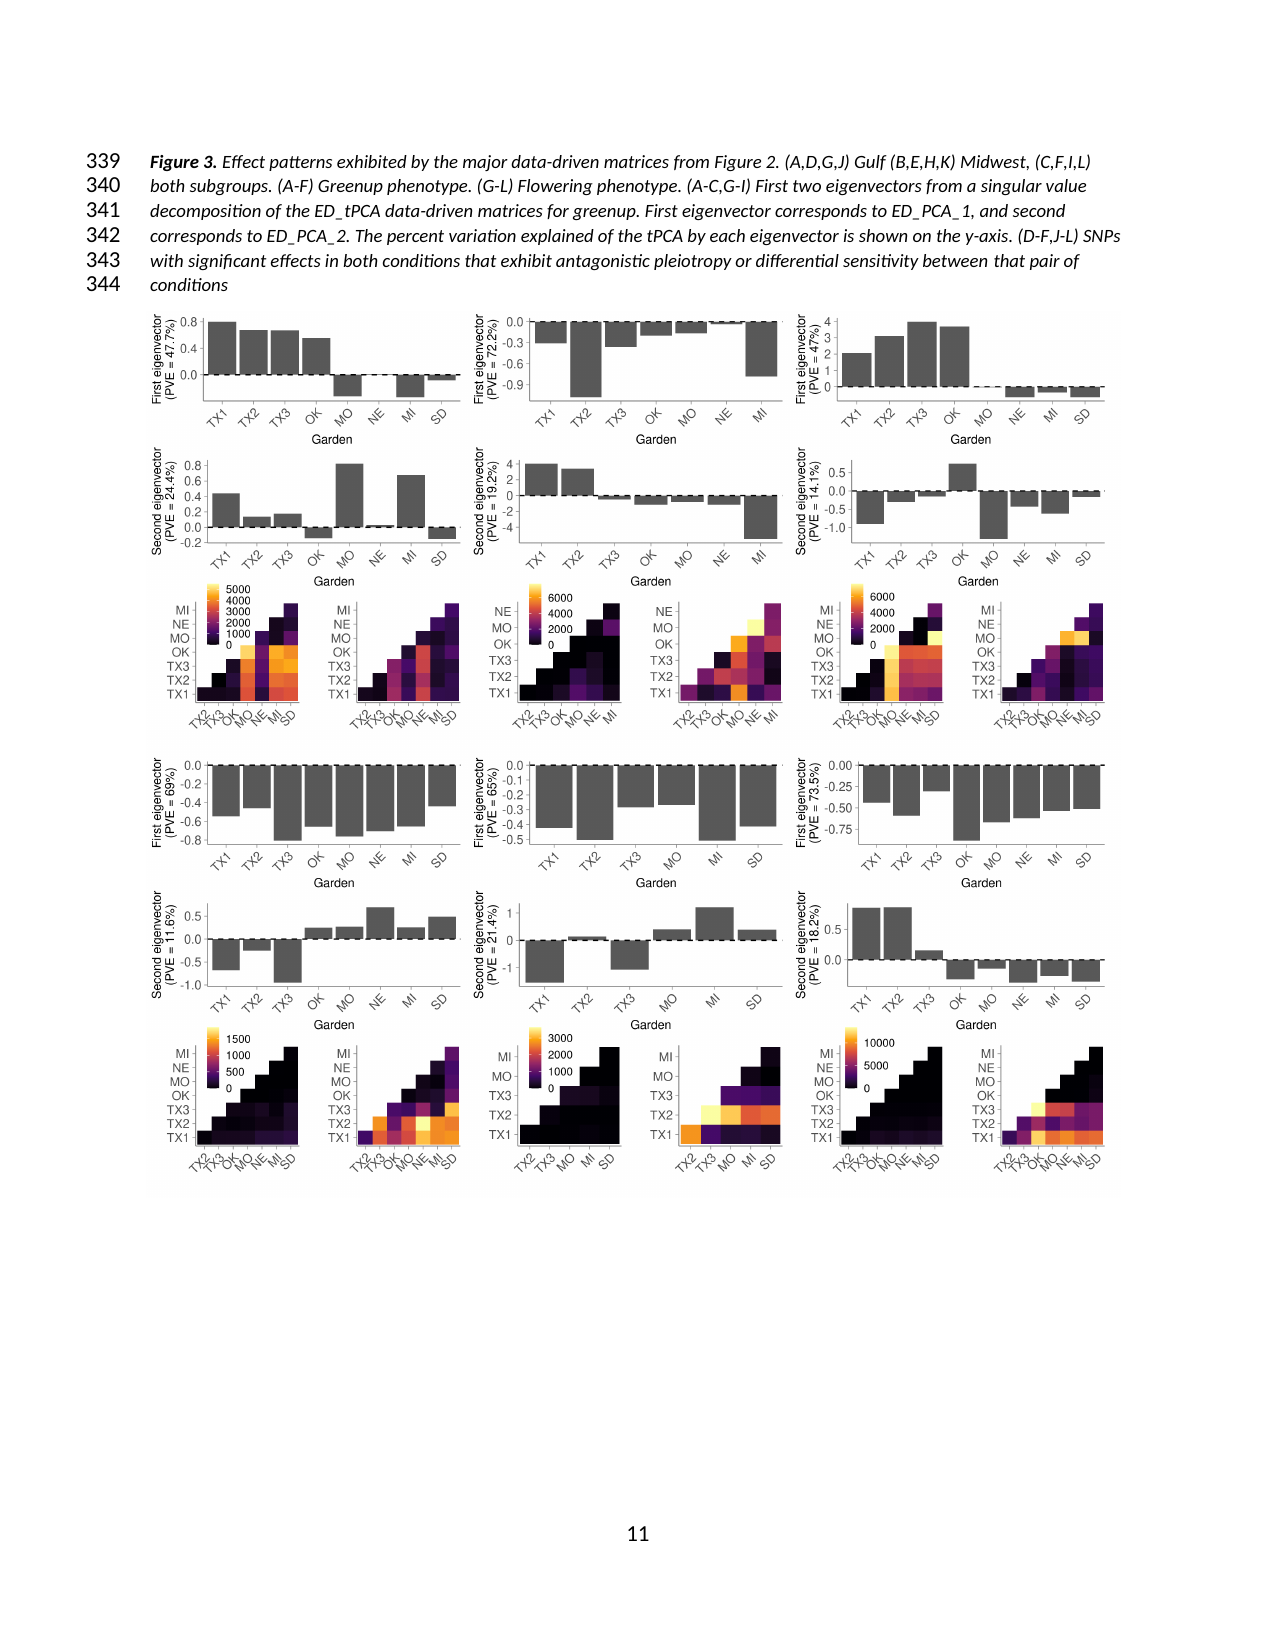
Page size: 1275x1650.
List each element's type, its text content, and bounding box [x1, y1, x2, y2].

text Figure 3. Effect patterns exhibited by the major data-driven matrices from Figure 2. (A,D,G,J) Gulf (B,E,H,K) Midwest, (C,F,I,L) both subgroups. (A-F) Greenup phenotype. (G-L) Flowering phenotype. (A-C,G-I) First two eigenvectors from a singular value decomposition of the ED_tPCA data-driven matrices for greenup. First eigenvector corresponds to ED_PCA_1, and second corresponds to ED_PCA_2. The percent variation explained of the tPCA by each eigenvector is shown on the y-axis. (D-F,J-L) SNPs with significant effects in both conditions that exhibit antagonistic pleiotropy or differential sensitivity between that pair of conditions [150, 150, 1125, 296]
picture [145, 311, 1121, 1198]
